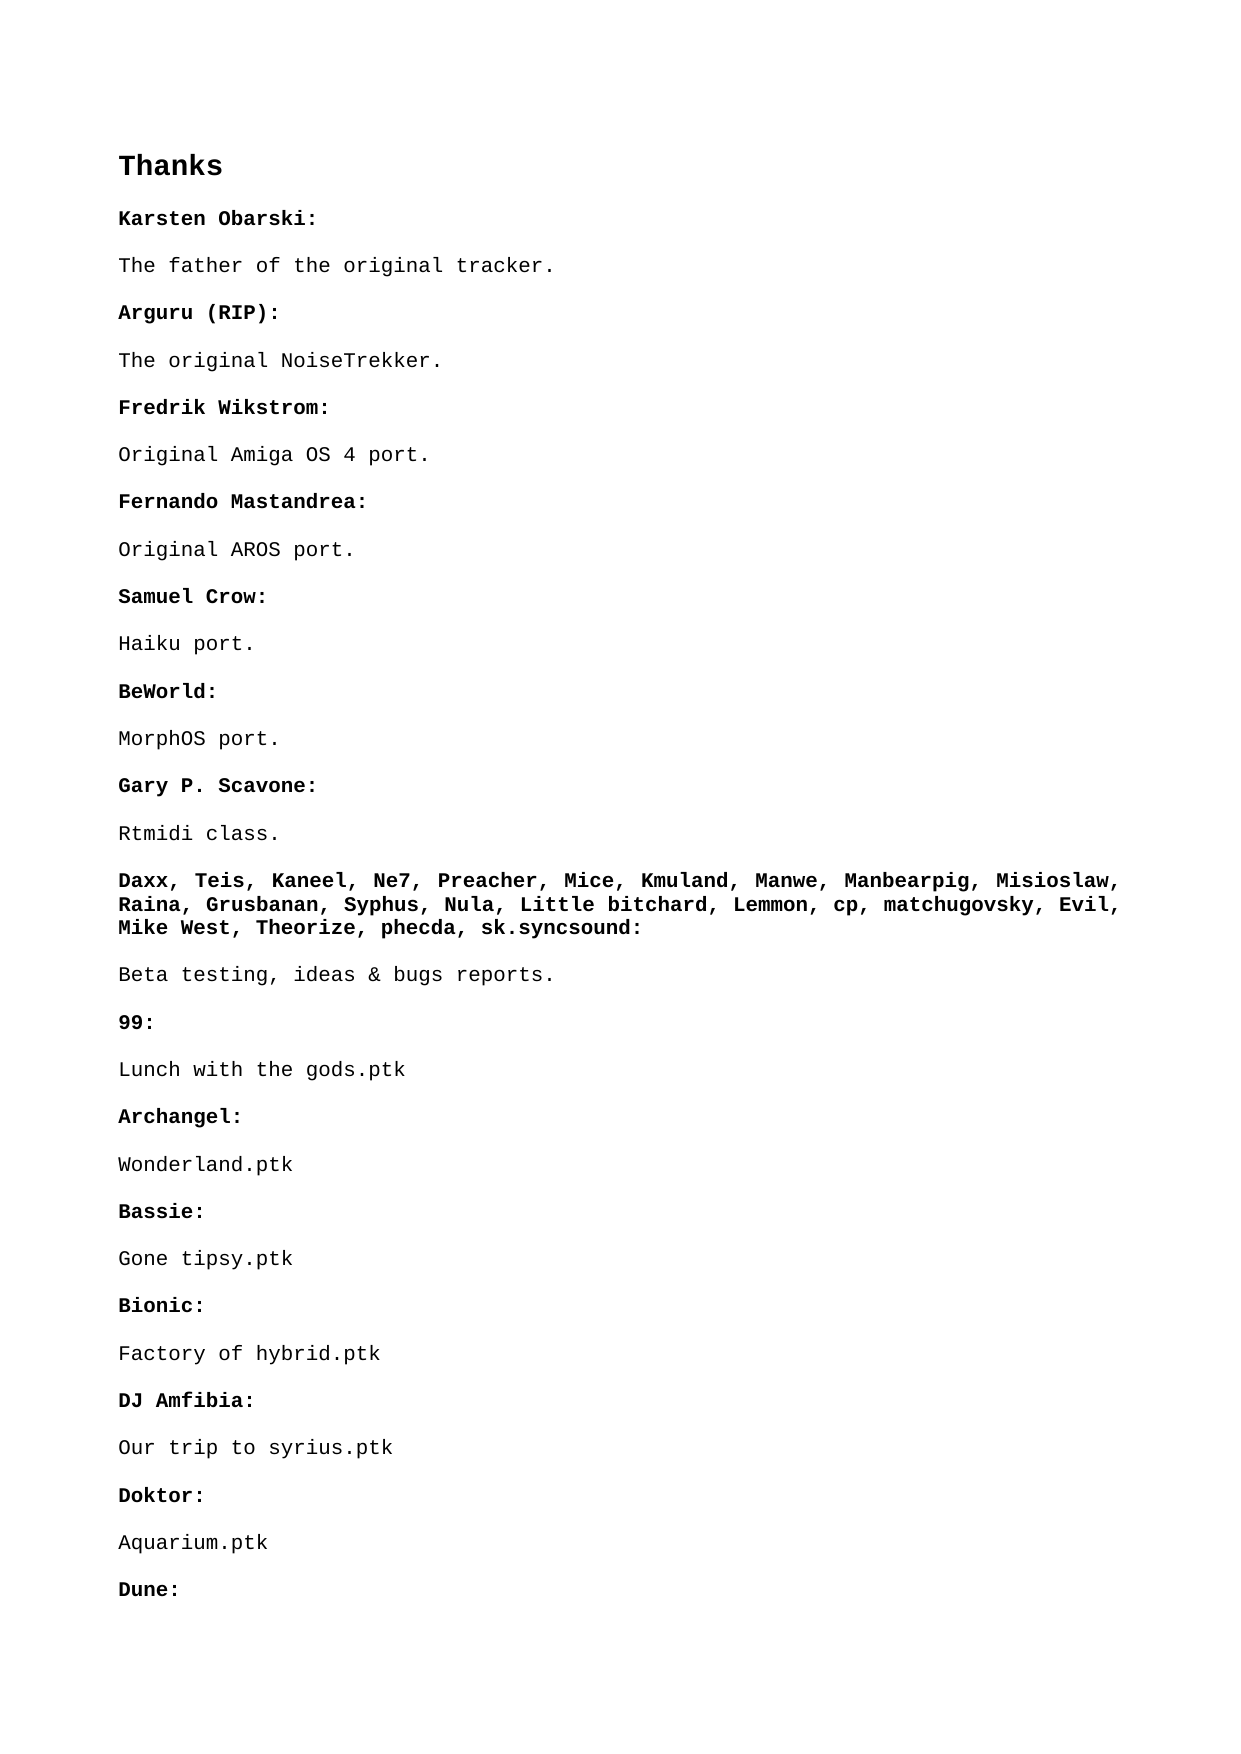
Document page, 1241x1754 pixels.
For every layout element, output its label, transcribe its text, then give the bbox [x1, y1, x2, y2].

text MorphOS port. [118, 728, 1122, 752]
text Original AROS port. [118, 539, 1122, 562]
text The original NoiseTrekker. [118, 350, 1122, 373]
text Haiku port. [118, 633, 1122, 657]
text Fredrik Wikstrom: [118, 397, 1122, 421]
text Original Amiga OS 4 port. [118, 444, 1122, 468]
text Gary P. Scavone: [118, 775, 1122, 799]
text Bionic: [118, 1296, 1122, 1319]
text DJ Amfibia: [118, 1390, 1122, 1414]
text Bassie: [118, 1201, 1122, 1224]
text Wonderland.ptk [118, 1154, 1122, 1177]
text Doktor: [118, 1485, 1122, 1508]
text Fernando Mastandrea: [118, 492, 1122, 515]
text Lunch with the gods.ptk [118, 1059, 1122, 1083]
text Arguru (RIP): [118, 302, 1122, 326]
text Factory of hybrid.ptk [118, 1343, 1122, 1366]
text 99: [118, 1012, 1122, 1035]
text The father of the original tracker. [118, 255, 1122, 279]
text Gone tipsy.ptk [118, 1248, 1122, 1272]
text Dune: [118, 1579, 1122, 1603]
text BeWorld: [118, 681, 1122, 704]
text Archangel: [118, 1106, 1122, 1130]
text Samuel Crow: [118, 586, 1122, 610]
text Aquarium.ptk [118, 1532, 1122, 1556]
text Karsten Obarski: [118, 208, 1122, 231]
text Rtmidi class. [118, 823, 1122, 846]
text Daxx, Teis, Kaneel, Ne7, Preacher, Mice, Kmuland, Manwe, Manbearpig, Misioslaw, Raina, Grusbanan, Syphus, Nula, Little bitchard, Lemmon, cp, matchugovsky, Evil, Mike West, Theorize, phecda, sk.syncsound: [118, 870, 1122, 941]
text Beta testing, ideas & bugs reports. [118, 964, 1122, 988]
text Our trip to syrius.ptk [118, 1437, 1122, 1461]
text Thanks [118, 151, 1122, 184]
